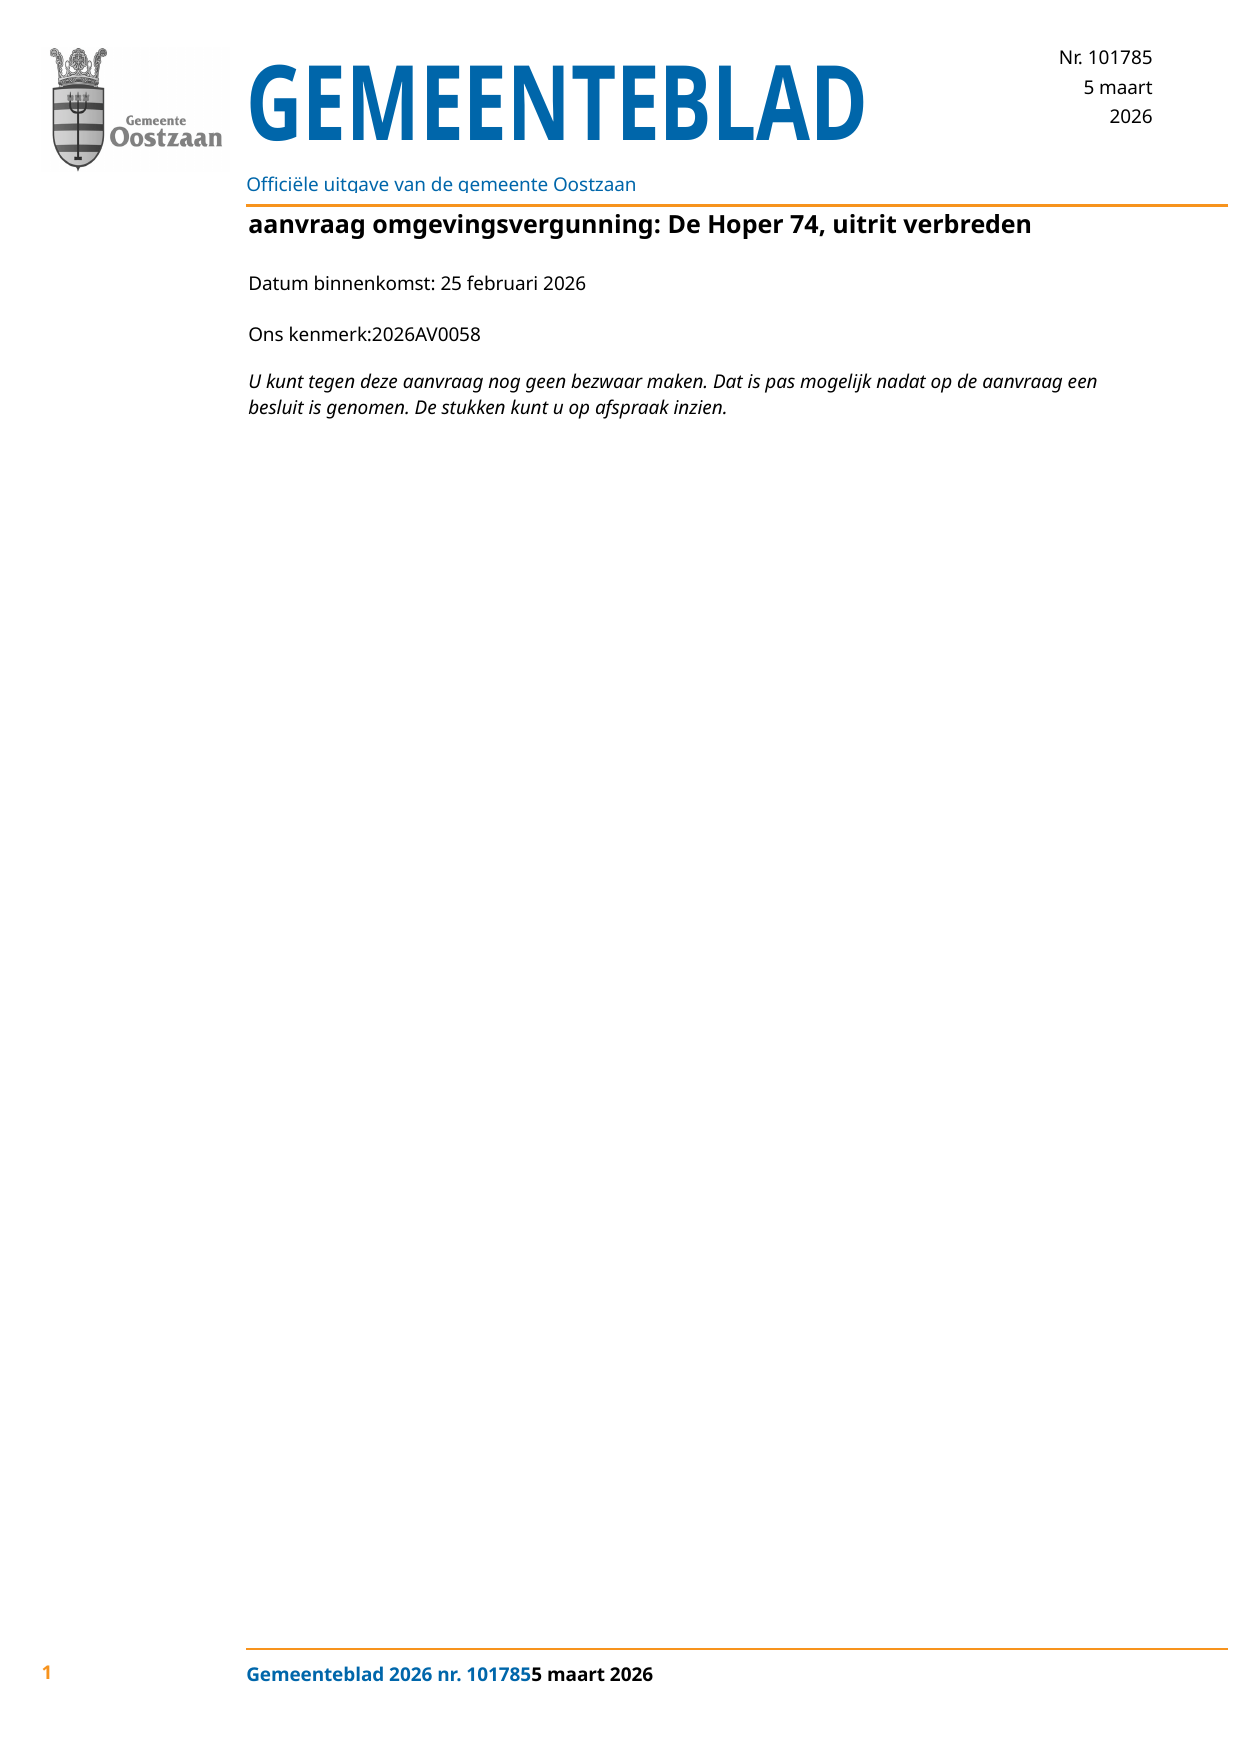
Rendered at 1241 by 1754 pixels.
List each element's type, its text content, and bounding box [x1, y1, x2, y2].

text aanvraag omgevingsvergunning: De Hoper 74, uitrit verbreden [248, 207, 1152, 241]
text U kunt tegen deze aanvraag nog geen bezwaar maken. Dat is pas mogelijk nadat op de aanvraag een besluit is genomen. De stukken kunt u op afspraak inzien. [248, 368, 1152, 420]
text Datum binnenkomst: 25 februari 2026 [248, 270, 1152, 296]
picture [41, 47, 231, 172]
text Ons kenmerk:2026AV0058 [248, 321, 1152, 346]
